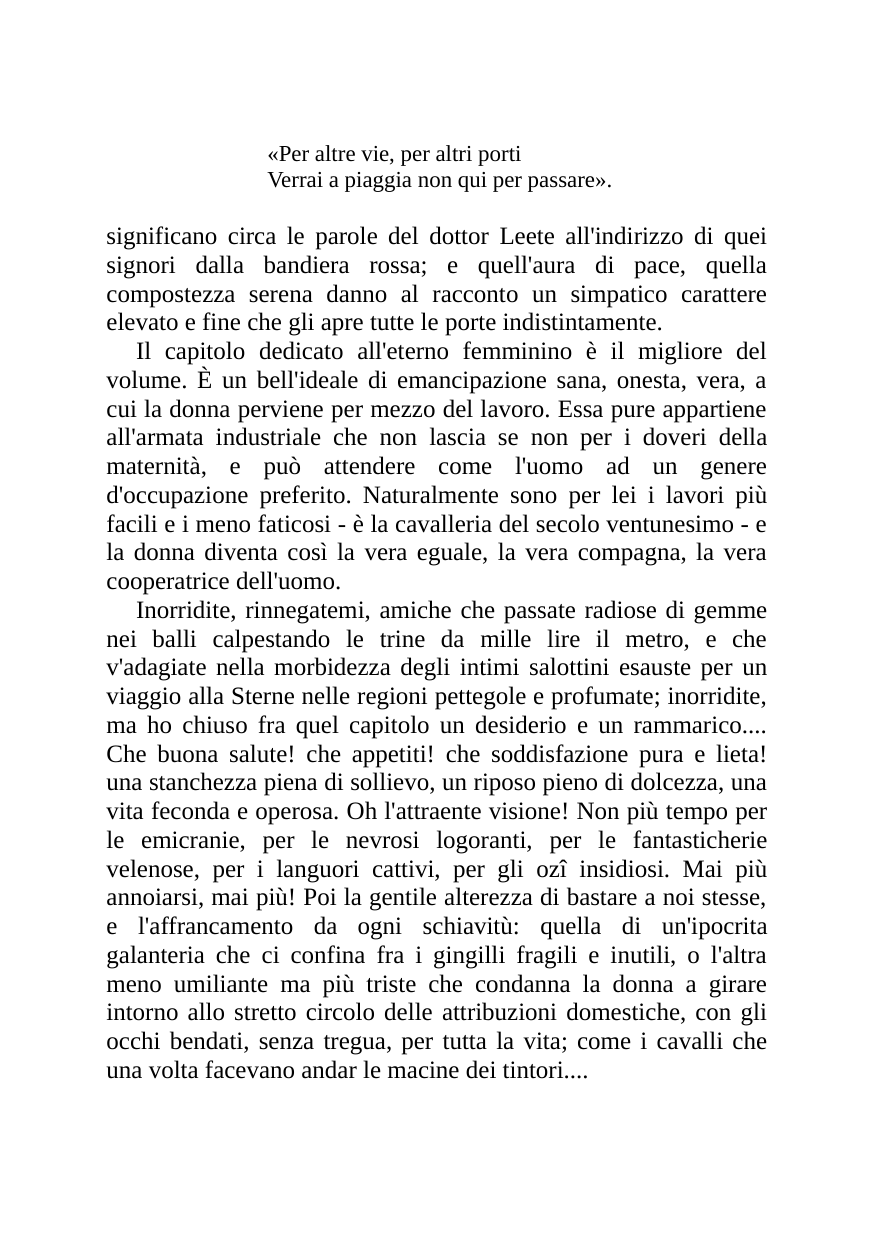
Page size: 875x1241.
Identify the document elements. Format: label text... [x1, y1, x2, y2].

text Inorridite, rinnegatemi, amiche che passate radiose di gemme nei balli calpestando le trine da mille lire il metro, e che v'adagiate nella morbidezza degli intimi salottini esauste per un viaggio alla Sterne nelle regioni pettegole e profumate; inorridite, ma ho chiuso fra quel capitolo un desiderio e un rammarico.... Che buona salute! che appetiti! che soddisfazione pura e lieta! una stanchezza piena di sollievo, un riposo pieno di dolcezza, una vita feconda e operosa. Oh l'attraente visione! Non più tempo per le emicranie, per le nevrosi logoranti, per le fantasticherie velenose, per i languori cattivi, per gli ozî insidiosi. Mai più annoiarsi, mai più! Poi la gentile alterezza di bastare a noi stesse, e l'affrancamento da ogni schiavitù: quella di un'ipocrita galanteria che ci confina fra i gingilli fragili e inutili, o l'altra meno umiliante ma più triste che condanna la donna a girare intorno allo stretto circolo delle attribuzioni domestiche, con gli occhi bendati, senza tregua, per tutta la vita; come i cavalli che una volta facevano andar le macine dei tintori.... [106, 595, 768, 1084]
text significano circa le parole del dottor Leete all'indirizzo di quei signori dalla bandiera rossa; e quell'aura di pace, quella compostezza serena danno al racconto un simpatico carattere elevato e fine che gli apre tutte le porte indistintamente. [106, 221, 768, 336]
text Verrai a piaggia non qui per passare». [237, 166, 768, 192]
text Il capitolo dedicato all'eterno femminino è il migliore del volume. È un bell'ideale di emancipazione sana, onesta, vera, a cui la donna perviene per mezzo del lavoro. Essa pure appartiene all'armata industriale che non lascia se non per i doveri della maternità, e può attendere come l'uomo ad un genere d'occupazione preferito. Naturalmente sono per lei i lavori più facili e i meno faticosi - è la cavalleria del secolo ventunesimo - e la donna diventa così la vera eguale, la vera compagna, la vera cooperatrice dell'uomo. [106, 336, 768, 595]
text «Per altre vie, per altri porti [237, 140, 768, 166]
